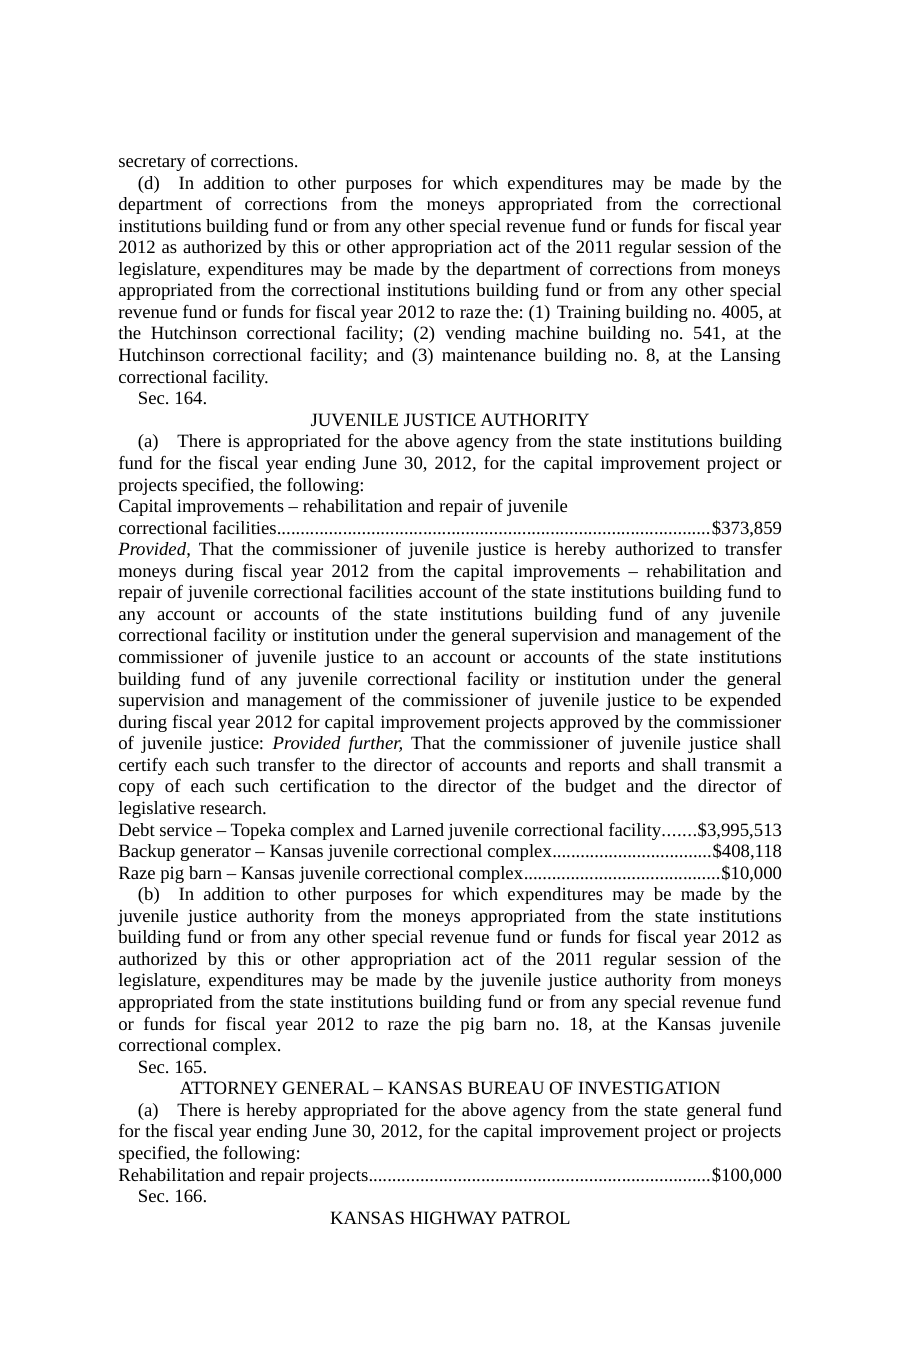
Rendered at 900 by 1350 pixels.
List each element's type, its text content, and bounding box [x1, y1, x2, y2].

text JUVENILE JUSTICE AUTHORITY [118, 409, 782, 430]
text (a) There is appropriated for the above agency from the state institutions building fund for the fiscal year ending June 30, 2012, for the capital improvement project or projects specified, the following: [118, 430, 782, 495]
text KANSAS HIGHWAY PATROL [118, 1207, 782, 1228]
text (a) There is hereby appropriated for the above agency from the state general fund for the fiscal year ending June 30, 2012, for the capital improvement project or projects specified, the following: [118, 1099, 782, 1163]
text Sec. 164. [118, 387, 782, 409]
text Capital improvements – rehabilitation and repair of juvenile [118, 495, 782, 517]
text Sec. 166. [118, 1185, 782, 1207]
text (d) In addition to other purposes for which expenditures may be made by the department of corrections from the moneys appropriated from the correctional institutions building fund or from any other special revenue fund or funds for fiscal year 2012 as authorized by this or other appropriation act of the 2011 regular session of the legislature, expenditures may be made by the department of corrections from moneys appropriated from the correctional institutions building fund or from any other special revenue fund or funds for fiscal year 2012 to raze the: (1) Training building no. 4005, at the Hutchinson correctional facility; (2) vending machine building no. 541, at the Hutchinson correctional facility; and (3) maintenance building no. 8, at the Lansing correctional facility. [118, 172, 782, 387]
text Debt service – Topeka complex and Larned juvenile correctional facility $3,995,513 [118, 818, 782, 840]
text (b) In addition to other purposes for which expenditures may be made by the juvenile justice authority from the moneys appropriated from the state institutions building fund or from any other special revenue fund or funds for fiscal year 2012 as authorized by this or other appropriation act of the 2011 regular session of the legislature, expenditures may be made by the juvenile justice authority from moneys appropriated from the state institutions building fund or from any special revenue fund or funds for fiscal year 2012 to raze the pig barn no. 18, at the Kansas juvenile correctional complex. [118, 883, 782, 1056]
text Backup generator – Kansas juvenile correctional complex $408,118 [118, 840, 782, 862]
text secretary of corrections. [118, 150, 782, 172]
text Raze pig barn – Kansas juvenile correctional complex $10,000 [118, 862, 782, 883]
text Sec. 165. [118, 1056, 782, 1077]
text correctional facilities $373,859 [118, 517, 782, 538]
text ATTORNEY GENERAL – KANSAS BUREAU OF INVESTIGATION [118, 1077, 782, 1099]
text Rehabilitation and repair projects $100,000 [118, 1163, 782, 1185]
text Provided, That the commissioner of juvenile justice is hereby authorized to transfer moneys during fiscal year 2012 from the capital improvements – rehabilitation and repair of juvenile correctional facilities account of the state institutions building fund to any account or accounts of the state institutions building fund of any juvenile correctional facility or institution under the general supervision and management of the commissioner of juvenile justice to an account or accounts of the state institutions building fund of any juvenile correctional facility or institution under the general supervision and management of the commissioner of juvenile justice to be expended during fiscal year 2012 for capital improvement projects approved by the commissioner of juvenile justice: Provided further, That the commissioner of juvenile justice shall certify each such transfer to the director of accounts and reports and shall transmit a copy of each such certification to the director of the budget and the director of legislative research. [118, 538, 782, 818]
